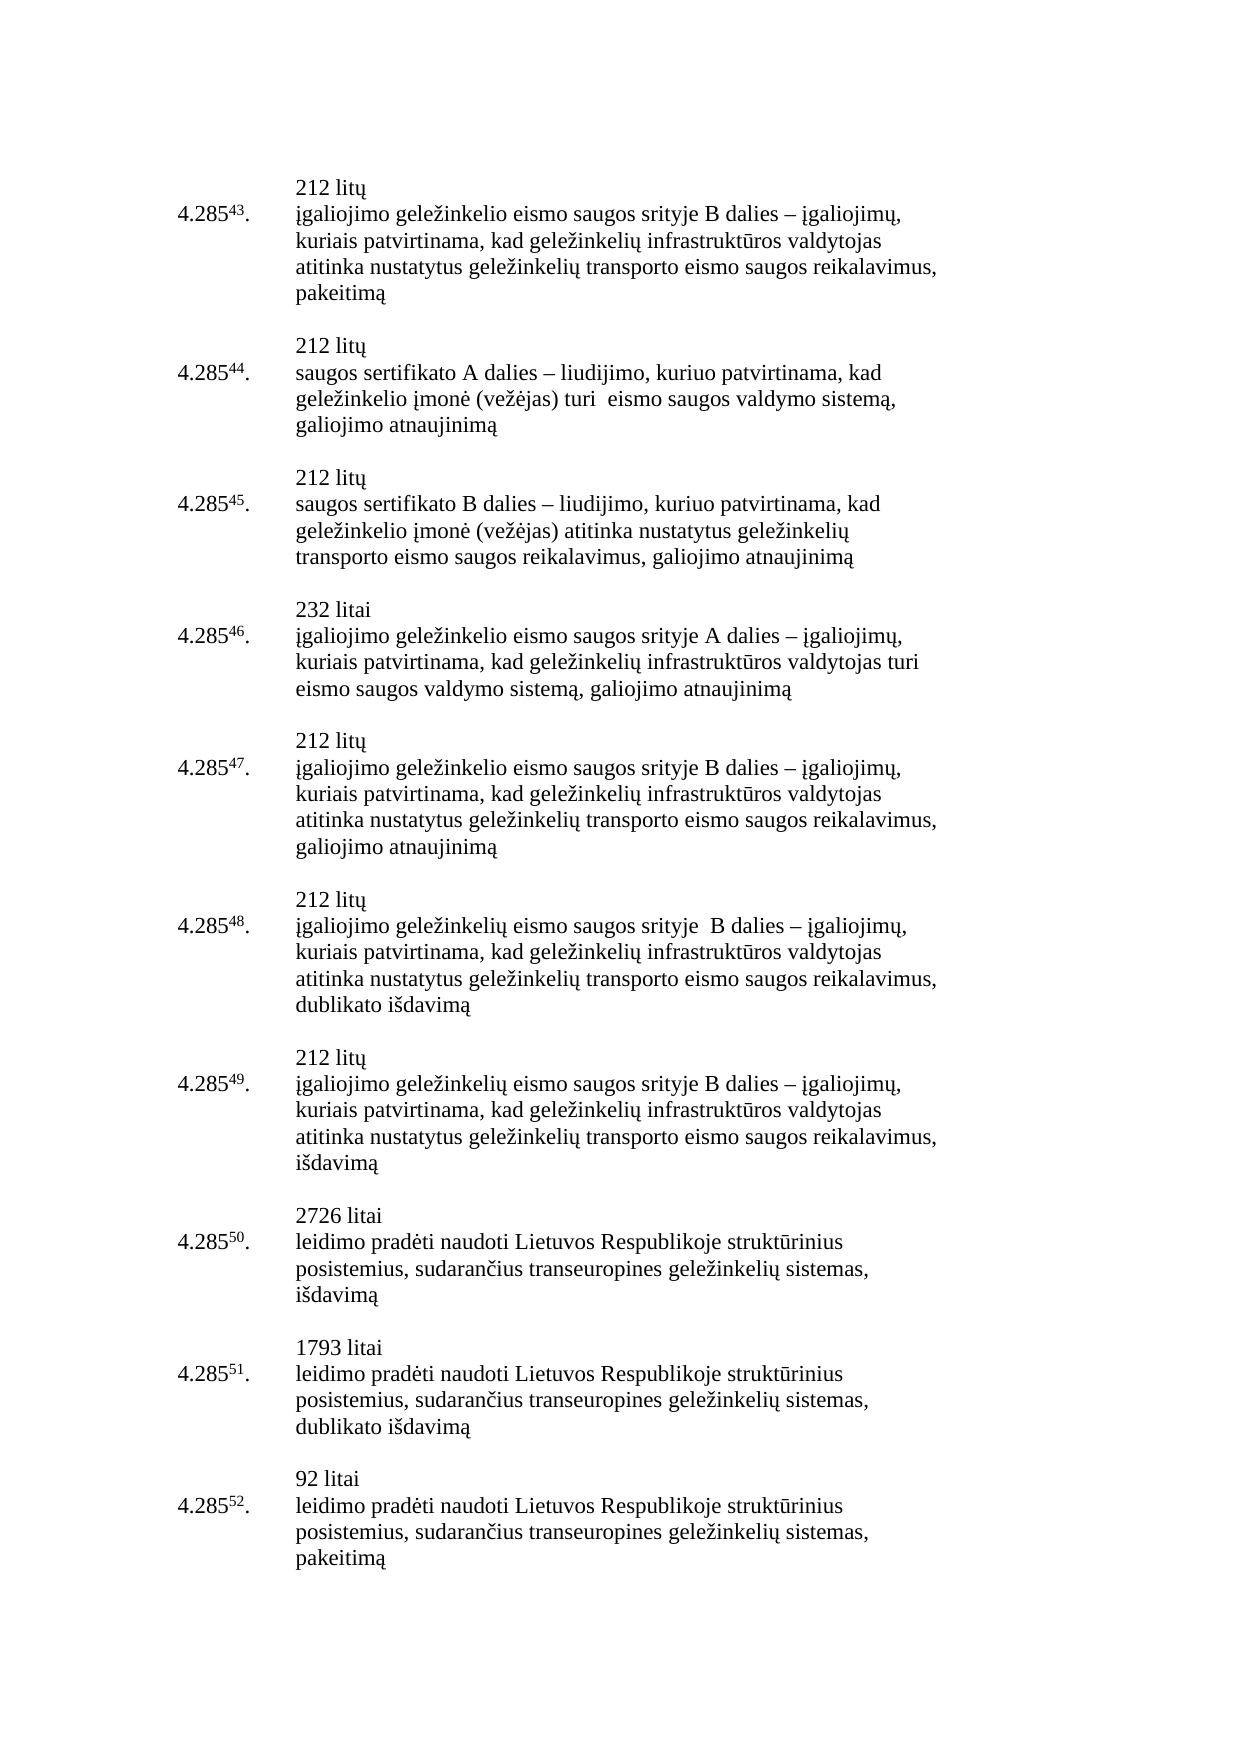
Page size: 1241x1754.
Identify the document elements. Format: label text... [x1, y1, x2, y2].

text 4.28549. įgaliojimo geležinkelių eismo saugos srityje B dalies – įgaliojimų, kuriais patvirtinama, kad geležinkelių infrastruktūros valdytojas atitinka nustatytus geležinkelių transporto eismo saugos reikalavimus, išdavimą 2726 litai [177, 1070, 945, 1228]
text 4.28551. leidimo pradėti naudoti Lietuvos Respublikoje struktūrinius posistemius, sudarančius transeuropines geležinkelių sistemas, dublikato išdavimą 92 litai [177, 1360, 945, 1492]
text 4.28545. saugos sertifikato B dalies – liudijimo, kuriuo patvirtinama, kad geležinkelio įmonė (vežėjas) atitinka nustatytus geležinkelių transporto eismo saugos reikalavimus, galiojimo atnaujinimą 232 litai [177, 490, 945, 622]
text 4.28548. įgaliojimo geležinkelių eismo saugos srityje B dalies – įgaliojimų, kuriais patvirtinama, kad geležinkelių infrastruktūros valdytojas atitinka nustatytus geležinkelių transporto eismo saugos reikalavimus, dublikato išdavimą 212 litų [177, 912, 945, 1070]
text 4.28547. įgaliojimo geležinkelio eismo saugos srityje B dalies – įgaliojimų, kuriais patvirtinama, kad geležinkelių infrastruktūros valdytojas atitinka nustatytus geležinkelių transporto eismo saugos reikalavimus, galiojimo atnaujinimą 212 litų [177, 754, 945, 912]
text 4.28550. leidimo pradėti naudoti Lietuvos Respublikoje struktūrinius posistemius, sudarančius transeuropines geležinkelių sistemas, išdavimą 1793 litai [177, 1228, 945, 1360]
text 4.28546. įgaliojimo geležinkelio eismo saugos srityje A dalies – įgaliojimų, kuriais patvirtinama, kad geležinkelių infrastruktūros valdytojas turi eismo saugos valdymo sistemą, galiojimo atnaujinimą 212 litų [177, 622, 945, 754]
text 4.28552. leidimo pradėti naudoti Lietuvos Respublikoje struktūrinius posistemius, sudarančius transeuropines geležinkelių sistemas, pakeitimą [177, 1492, 945, 1571]
text 212 litų [177, 148, 945, 200]
text 4.28543. įgaliojimo geležinkelio eismo saugos srityje B dalies – įgaliojimų, kuriais patvirtinama, kad geležinkelių infrastruktūros valdytojas atitinka nustatytus geležinkelių transporto eismo saugos reikalavimus, pakeitimą 212 litų [177, 200, 945, 358]
text 4.28544. saugos sertifikato A dalies – liudijimo, kuriuo patvirtinama, kad geležinkelio įmonė (vežėjas) turi eismo saugos valdymo sistemą, galiojimo atnaujinimą 212 litų [177, 358, 945, 490]
